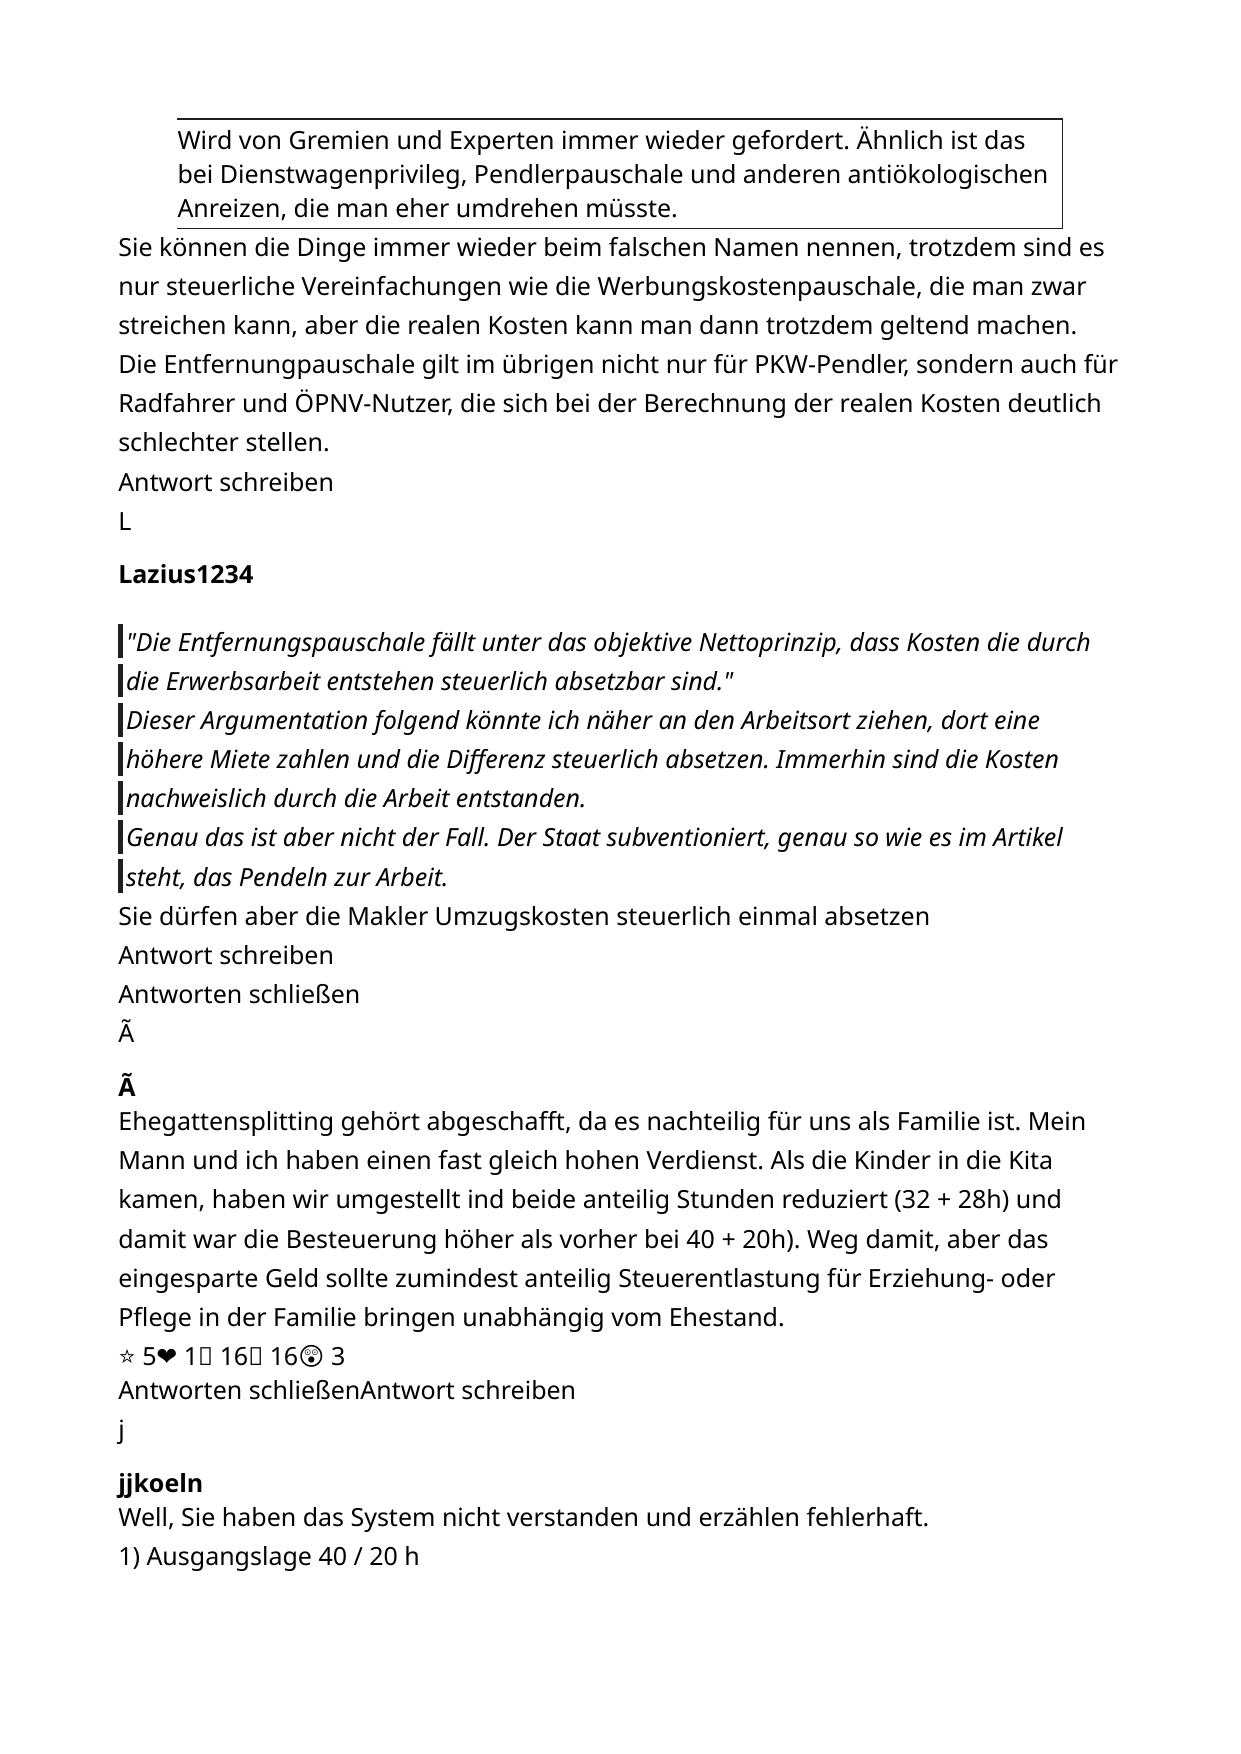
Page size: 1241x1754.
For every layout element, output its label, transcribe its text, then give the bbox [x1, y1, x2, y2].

text Antworten schließenAntwort schreiben [118, 1373, 1122, 1407]
text ⭐️ 5❤️ 1🙁 16🤨 16😲 3 [118, 1339, 1122, 1373]
text Well, Sie haben das System nicht verstanden und erzählen fehlerhaft. [118, 1500, 1122, 1534]
text Antwort schreiben [118, 938, 1122, 972]
text j [118, 1412, 1122, 1446]
subtitle Ã [118, 1070, 1122, 1104]
text Dieser Argumentation folgend könnte ich näher an den Arbeitsort ziehen, dort eine höhere Miete zahlen und die Differenz steuerlich absetzen. Immerhin sind die Kosten nachweislich durch die Arbeit entstanden. [118, 703, 1122, 815]
text Wird von Gremien und Experten immer wieder gefordert. Ähnlich ist das bei Dienstwagenprivileg, Pendlerpauschale und anderen antiökologischen Anreizen, die man eher umdrehen müsste. [177, 120, 1062, 228]
text Genau das ist aber nicht der Fall. Der Staat subventioniert, genau so wie es im Artikel steht, das Pendeln zur Arbeit. [118, 820, 1122, 893]
text L [118, 503, 1122, 537]
text 1) Ausgangslage 40 / 20 h [118, 1539, 1122, 1573]
text Sie können die Dinge immer wieder beim falschen Namen nennen, trotzdem sind es nur steuerliche Vereinfachungen wie die Werbungskostenpauschale, die man zwar streichen kann, aber die realen Kosten kann man dann trotzdem geltend machen. [118, 229, 1122, 342]
text "Die Entfernungspauschale fällt unter das objektive Nettoprinzip, dass Kosten die durch die Erwerbsarbeit entstehen steuerlich absetzbar sind." [118, 624, 1122, 697]
subtitle jjkoeln [118, 1466, 1122, 1500]
text Die Entfernungpauschale gilt im übrigen nicht nur für PKW-Pendler, sondern auch für Radfahrer und ÖPNV-Nutzer, die sich bei der Berechnung der realen Kosten deutlich schlechter stellen. [118, 347, 1122, 459]
text Ehegattensplitting gehört abgeschafft, da es nachteilig für uns als Familie ist. Mein Mann und ich haben einen fast gleich hohen Verdienst. Als die Kinder in die Kita kamen, haben wir umgestellt ind beide anteilig Stunden reduziert (32 + 28h) und damit war die Besteuerung höher als vorher bei 40 + 20h). Weg damit, aber das eingesparte Geld sollte zumindest anteilig Steuerentlastung für Erziehung- oder Pflege in der Familie bringen unabhängig vom Ehestand. [118, 1104, 1122, 1334]
subtitle Lazius1234 [118, 557, 1122, 591]
text Ã [118, 1016, 1122, 1050]
text Sie dürfen aber die Makler Umzugskosten steuerlich einmal absetzen [118, 898, 1122, 932]
text Antworten schließen [118, 977, 1122, 1011]
text Antwort schreiben [118, 464, 1122, 498]
